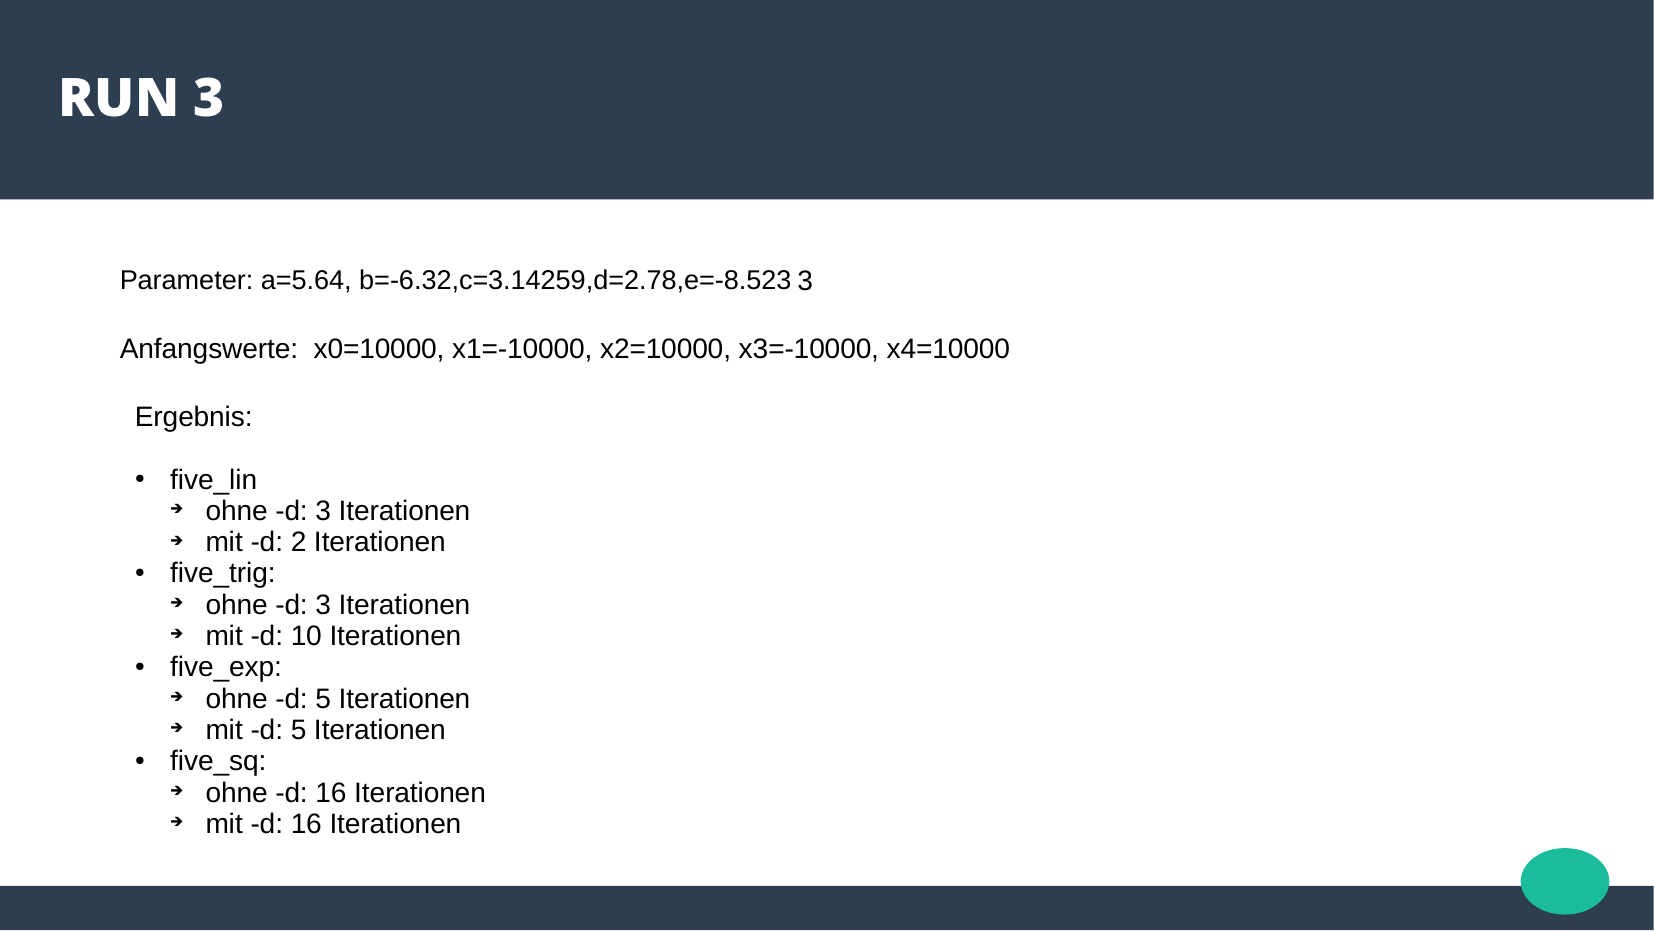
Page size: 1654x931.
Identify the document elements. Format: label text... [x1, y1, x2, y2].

text_box Ergebnis: five_lin ohne -d: 3 Iterationen mit -d: 2 Iterationen five_trig: ohne -d: 3 Iterationen mit -d: 10 Iterationen five_exp: ohne -d: 5 Iterationen mit -d: 5 Iterationen five_sq: ohne -d: 16 Iterationen mit -d: 16 Iterationen [120, 393, 1096, 847]
title RUN 3 [59, 37, 1595, 155]
text_box Parameter: a=5.64, b=-6.32,c=3.14259,d=2.78,e=-8.523 [105, 257, 1077, 305]
text_box Anfangswerte: x0=10000, x1=-10000, x2=10000, x3=-10000, x4=10000 [105, 326, 1331, 373]
